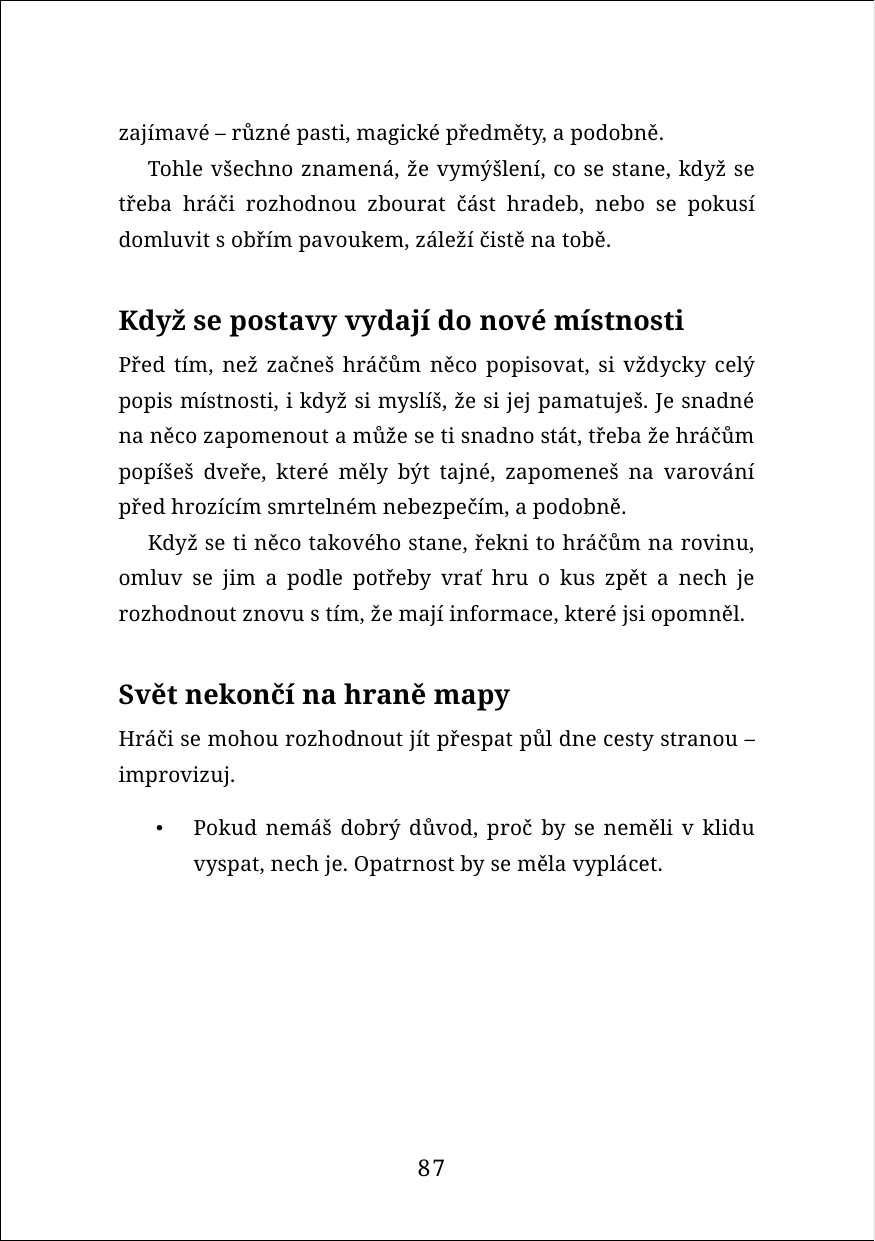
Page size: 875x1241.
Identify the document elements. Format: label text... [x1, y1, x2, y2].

text Hráči se mohou rozhodnout jít přespat půl dne cesty stranou – improvizuj. [118, 724, 756, 788]
text zajímavé – různé pasti, magické předměty, a podobně. Tohle všechno znamená, že vymýšlení, co se stane, když se třeba hráči rozhodnou zbourat část hradeb, nebo se pokusí domluvit s obřím pavoukem, záleží čistě na tobě. [118, 118, 756, 253]
subtitle Svět nekončí na hraně mapy [118, 676, 756, 713]
list Pokud nemáš dobrý důvod, proč by se neměli v klidu vyspat, nech je. Opatrnost by se měla vyplácet. [156, 813, 756, 877]
text Před tím, než začneš hráčům něco popisovat, si vždycky celý popis místnosti, i když si myslíš, že si jej pamatuješ. Je snadné na něco zapomenout a může se ti snadno stát, třeba že hráčům popíšeš dveře, které měly být tajné, zapomeneš na varování před hrozícím smrtelném nebezpečím, a podobně. Když se ti něco takového stane, řekni to hráčům na rovinu, omluv se jim a podle potřeby vrať hru o kus zpět a nech je rozhodnout znovu s tím, že mají informace, které jsi opomněl. [118, 350, 756, 627]
subtitle Když se postavy vydají do nové místnosti [118, 302, 756, 338]
